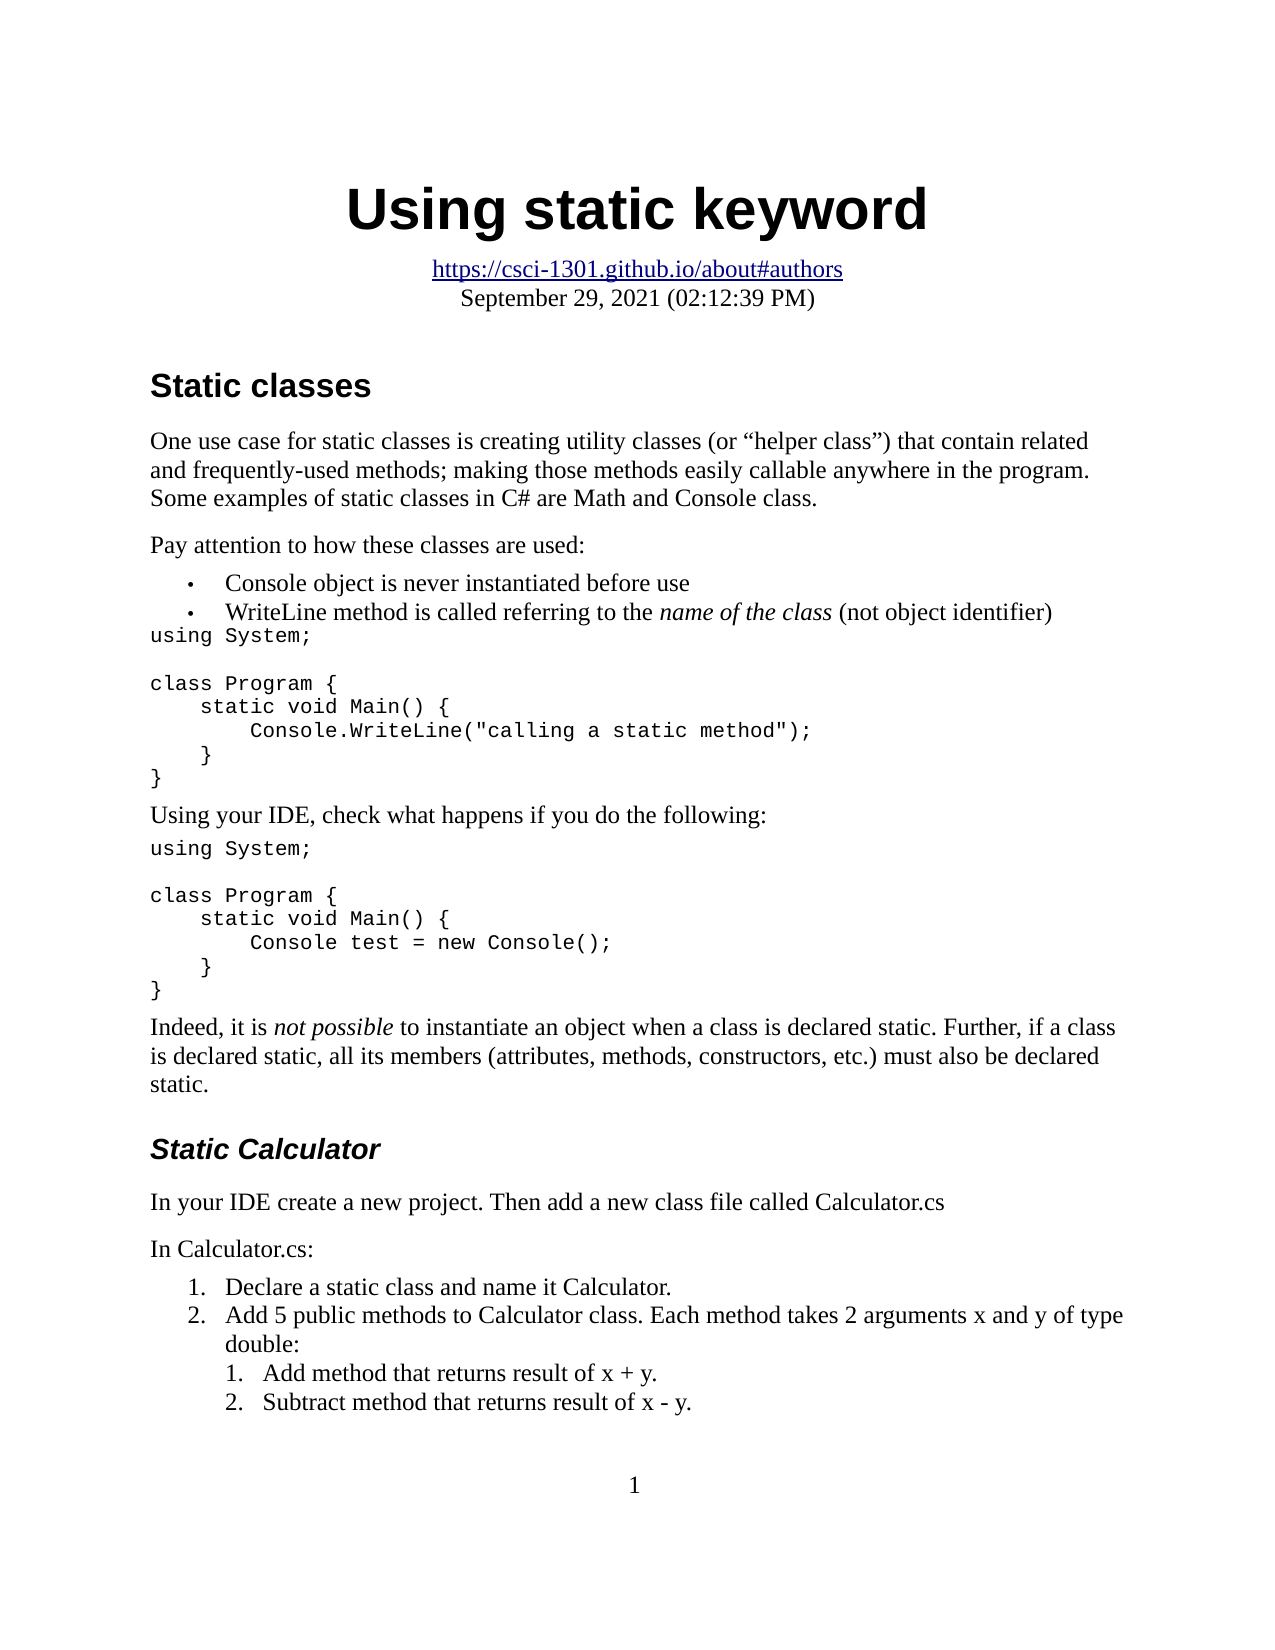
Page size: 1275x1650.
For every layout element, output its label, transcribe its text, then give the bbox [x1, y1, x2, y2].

text class Program { [150, 885, 1125, 908]
subtitle Static classes [150, 366, 1125, 404]
text using System; [150, 837, 1125, 861]
text } [150, 979, 1125, 1003]
list Subtract method that returns result of x - y. [225, 1387, 1125, 1415]
list Console object is never instantiated before use [187, 568, 1125, 597]
text September 29, 2021 (02:12:39 PM) [150, 283, 1125, 312]
text Pay attention to how these classes are used: [150, 530, 1125, 559]
text Using your IDE, check what happens if you do the following: [150, 800, 1125, 828]
text } [150, 956, 1125, 979]
text In Calculator.cs: [150, 1234, 1125, 1263]
text } [150, 743, 1125, 767]
list Declare a static class and name it Calculator. [187, 1272, 1125, 1300]
text static void Main() { [150, 696, 1125, 720]
text static void Main() { [150, 908, 1125, 932]
text Indeed, it is not possible to instantiate an object when a class is declared static. Further, if a class is declared static, all its members (attributes, methods, constructors, etc.) must also be declared static. [150, 1012, 1125, 1098]
list WriteLine method is called referring to the name of the class (not object identifier) [187, 597, 1125, 625]
title Using static keyword [150, 175, 1125, 242]
list Add method that returns result of x + y. [225, 1358, 1125, 1387]
text https://csci-1301.github.io/about#authors [150, 254, 1125, 283]
text using System; [150, 625, 1125, 649]
text One use case for static classes is creating utility classes (or “helper class”) that contain related and frequently-used methods; making those methods easily callable anywhere in the program. Some examples of static classes in C# are Math and Console class. [150, 426, 1125, 512]
subtitle Static Calculator [150, 1132, 1125, 1166]
text In your IDE create a new project. Then add a new class file called Calculator.cs [150, 1187, 1125, 1216]
text } [150, 767, 1125, 791]
text class Program { [150, 673, 1125, 696]
text Console.WriteLine("calling a static method"); [150, 720, 1125, 743]
text Console test = new Console(); [150, 932, 1125, 956]
list Add 5 public methods to Calculator class. Each method takes 2 arguments x and y of type double: [187, 1300, 1125, 1358]
